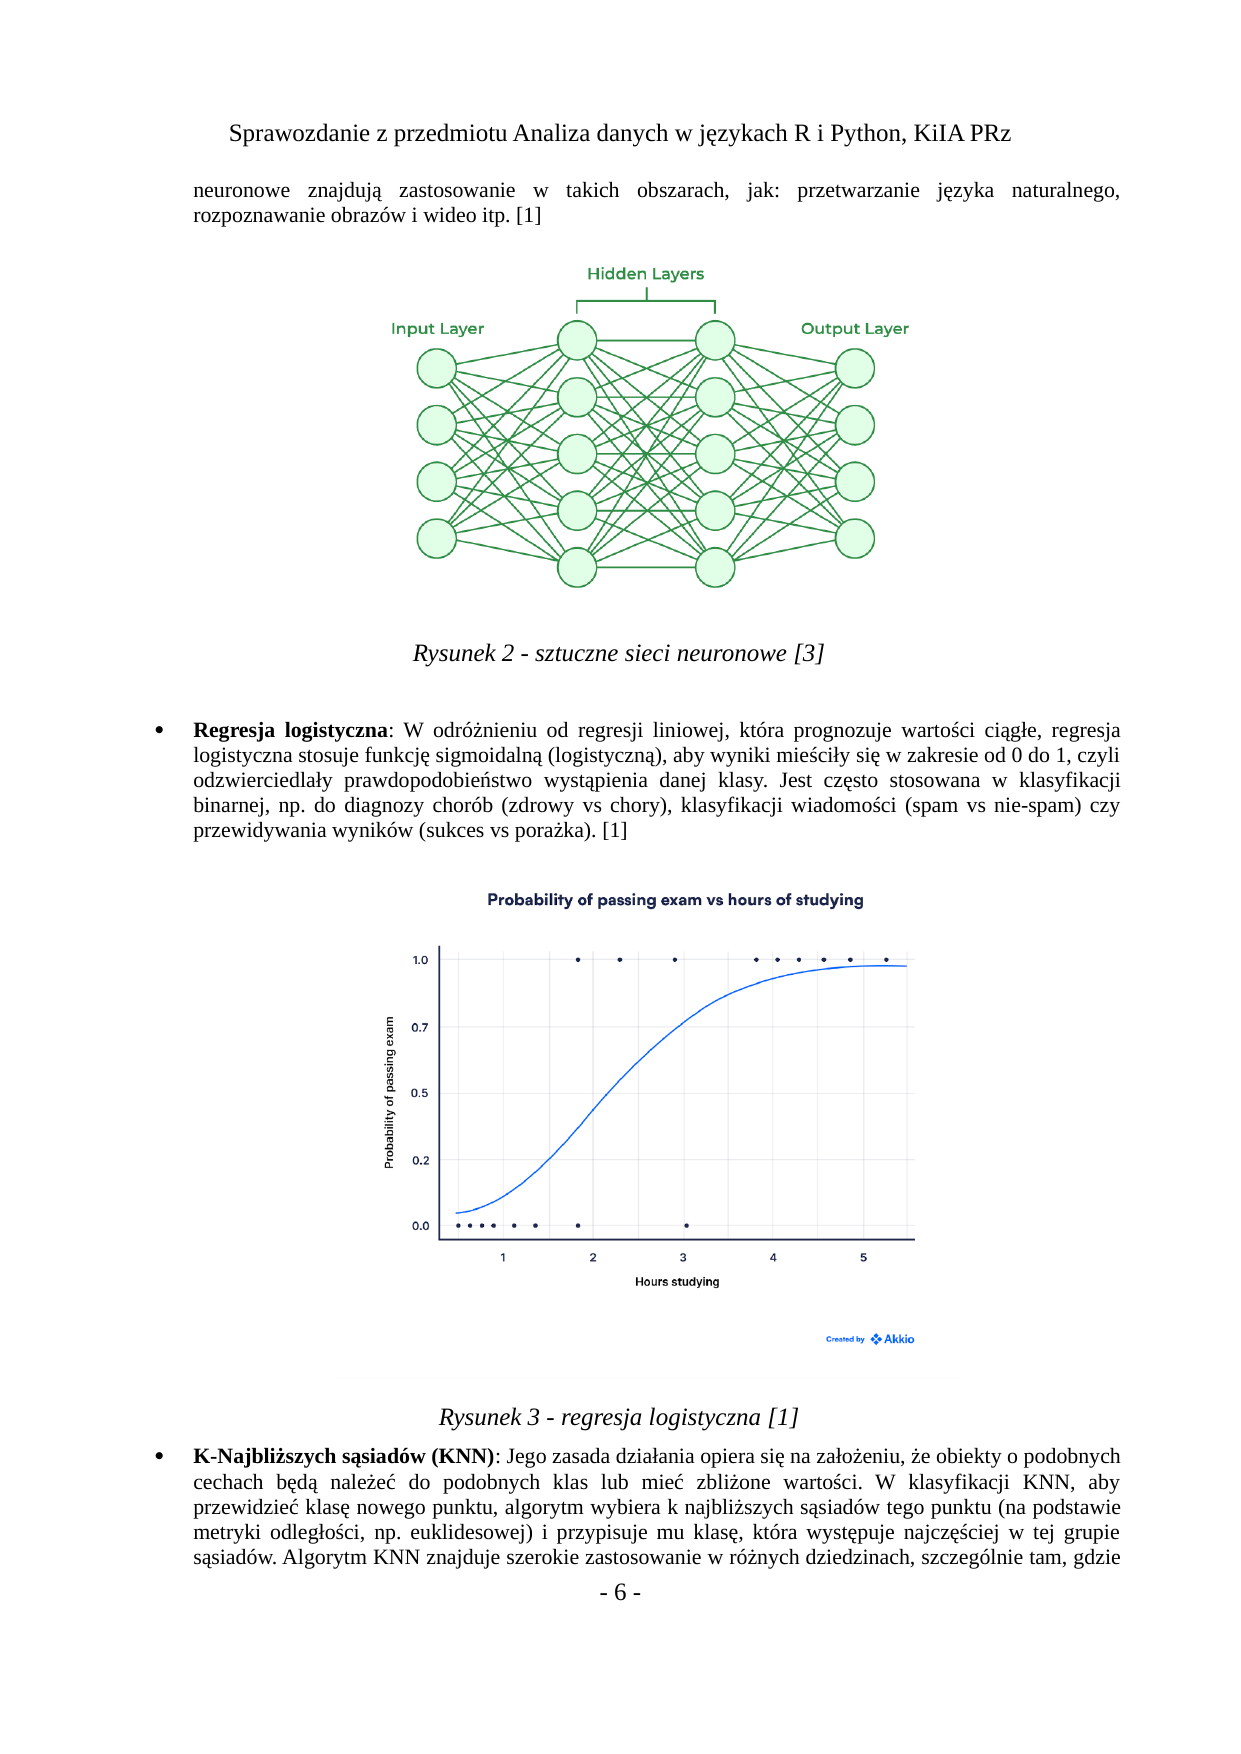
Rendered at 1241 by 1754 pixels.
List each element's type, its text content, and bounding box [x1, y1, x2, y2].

list K-Najbliższych sąsiadów (KNN): Jego zasada działania opiera się na założeniu, że obiekty o podobnych cechach będą należeć do podobnych klas lub mieć zbliżone wartości. W klasyfikacji KNN, aby przewidzieć klasę nowego punktu, algorytm wybiera k najbliższych sąsiadów tego punktu (na podstawie metryki odległości, np. euklidesowej) i przypisuje mu klasę, która występuje najczęściej w tej grupie sąsiadów. Algorytm KNN znajduje szerokie zastosowanie w różnych dziedzinach, szczególnie tam, gdzie [156, 1443, 1122, 1569]
list Regresja logistyczna: W odróżnieniu od regresji liniowej, która prognozuje wartości ciągłe, regresja logistyczna stosuje funkcję sigmoidalną (logistyczną), aby wyniki mieściły się w zakresie od 0 do 1, czyli odzwierciedlały prawdopodobieństwo wystąpienia danej klasy. Jest często stosowana w klasyfikacji binarnej, np. do diagnozy chorób (zdrowy vs chory), klasyfikacji wiadomości (spam vs nie-spam) czy przewidywania wyników (sukces vs porażka). [1] [156, 717, 1122, 843]
list neuronowe znajdują zastosowanie w takich obszarach, jak: przetwarzanie języka naturalnego, rozpoznawanie obrazów i wideo itp. [1] [156, 177, 1122, 227]
text Rysunek 3 - regresja logistyczna [1] [118, 1402, 1122, 1431]
text Rysunek 2 - sztuczne sieci neuronowe [3] [118, 638, 1122, 666]
